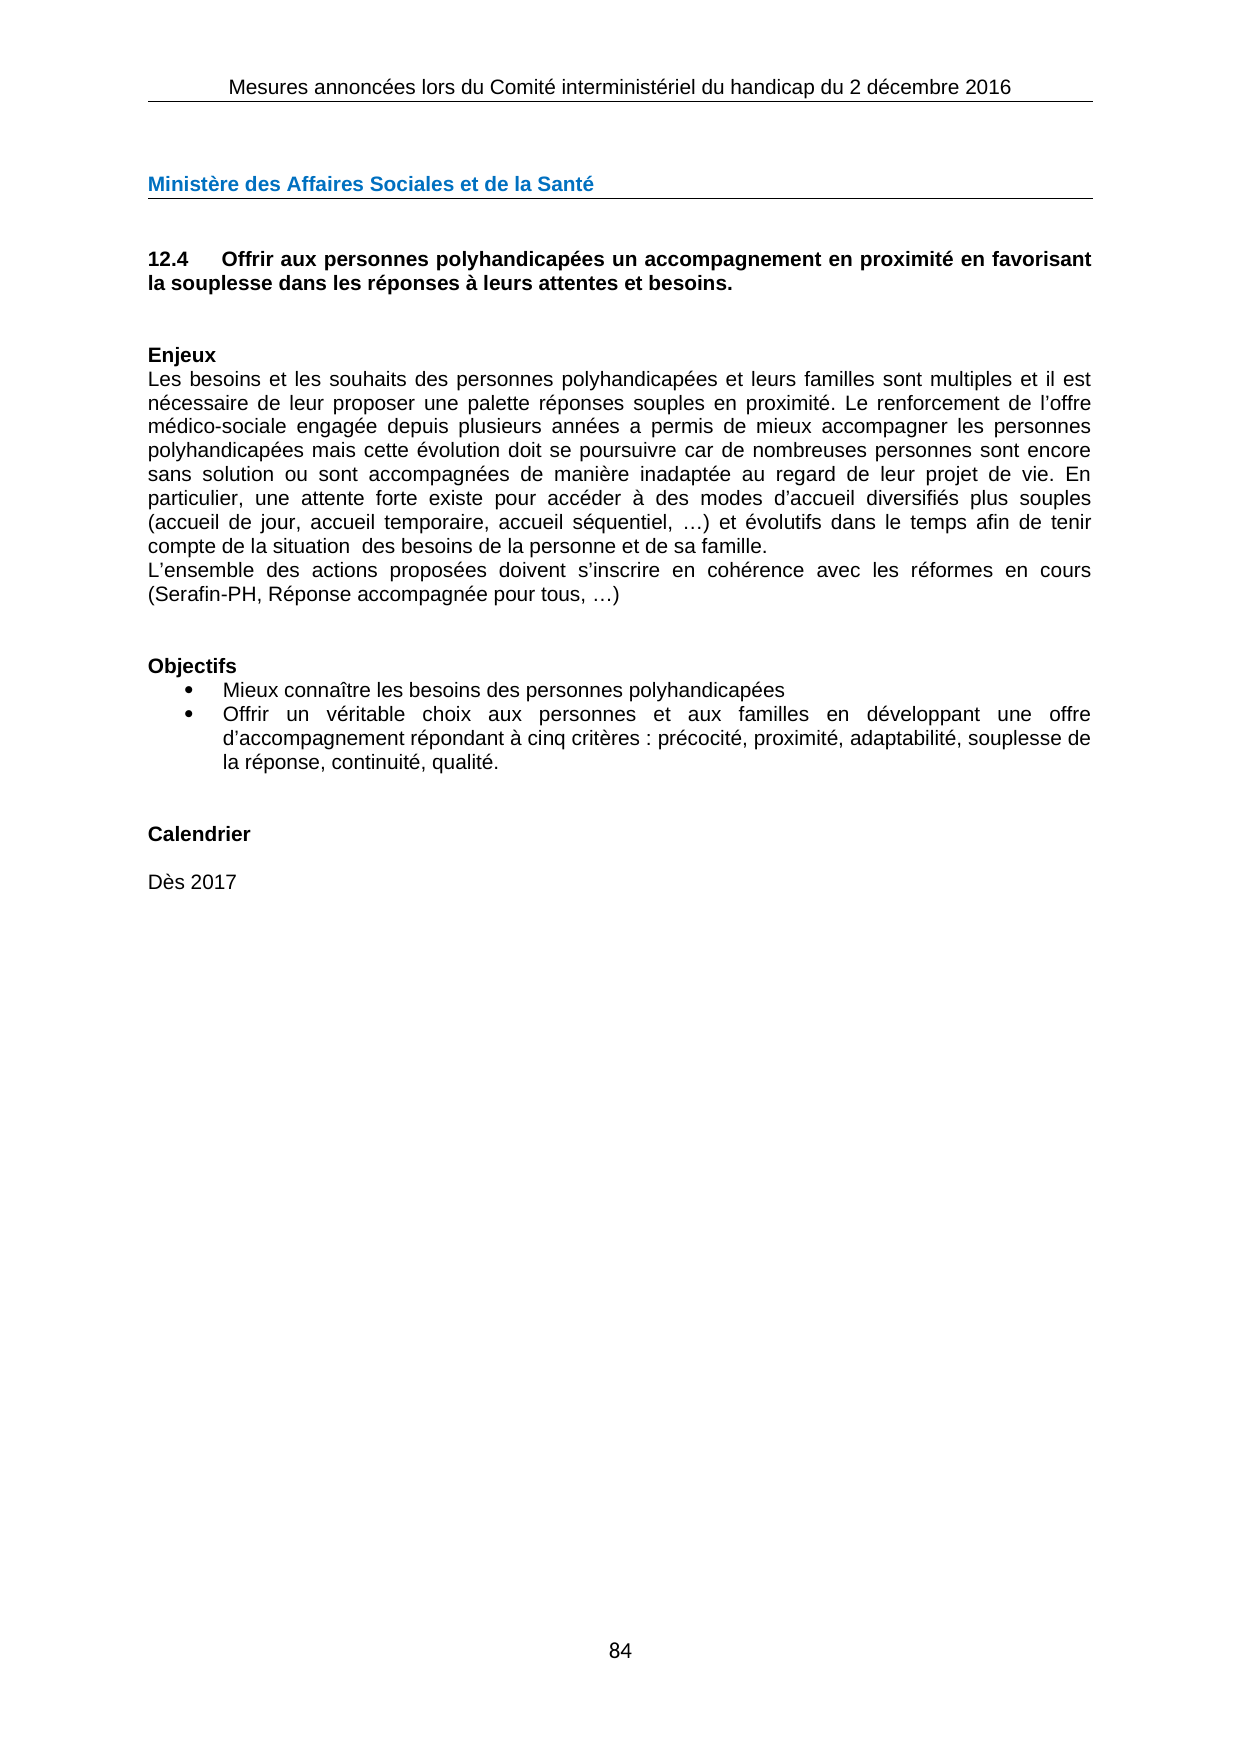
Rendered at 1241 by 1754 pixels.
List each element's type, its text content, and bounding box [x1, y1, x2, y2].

list Mieux connaître les besoins des personnes polyhandicapées [185, 678, 1093, 702]
text Enjeux [148, 342, 1093, 366]
text Calendrier [148, 822, 1093, 846]
text Les besoins et les souhaits des personnes polyhandicapées et leurs familles sont multiples et il est nécessaire de leur proposer une palette réponses souples en proximité. Le renforcement de l’offre médico-sociale engagée depuis plusieurs années a permis de mieux accompagner les personnes polyhandicapées mais cette évolution doit se poursuivre car de nombreuses personnes sont encore sans solution ou sont accompagnées de manière inadaptée au regard de leur projet de vie. En particulier, une attente forte existe pour accéder à des modes d’accueil diversifiés plus souples (accueil de jour, accueil temporaire, accueil séquentiel, …) et évolutifs dans le temps afin de tenir compte de la situation des besoins de la personne et de sa famille. [148, 366, 1093, 558]
text Dès 2017 [148, 870, 1093, 894]
text L’ensemble des actions proposées doivent s’inscrire en cohérence avec les réformes en cours (Serafin-PH, Réponse accompagnée pour tous, …) [148, 558, 1093, 606]
text Ministère des Affaires Sociales et de la Santé [148, 172, 1093, 198]
list Offrir un véritable choix aux personnes et aux familles en développant une offre d’accompagnement répondant à cinq critères : précocité, proximité, adaptabilité, souplesse de la réponse, continuité, qualité. [185, 702, 1093, 774]
text 12.4 Offrir aux personnes polyhandicapées un accompagnement en proximité en favorisant la souplesse dans les réponses à leurs attentes et besoins. [148, 247, 1093, 294]
text Objectifs [148, 654, 1093, 678]
